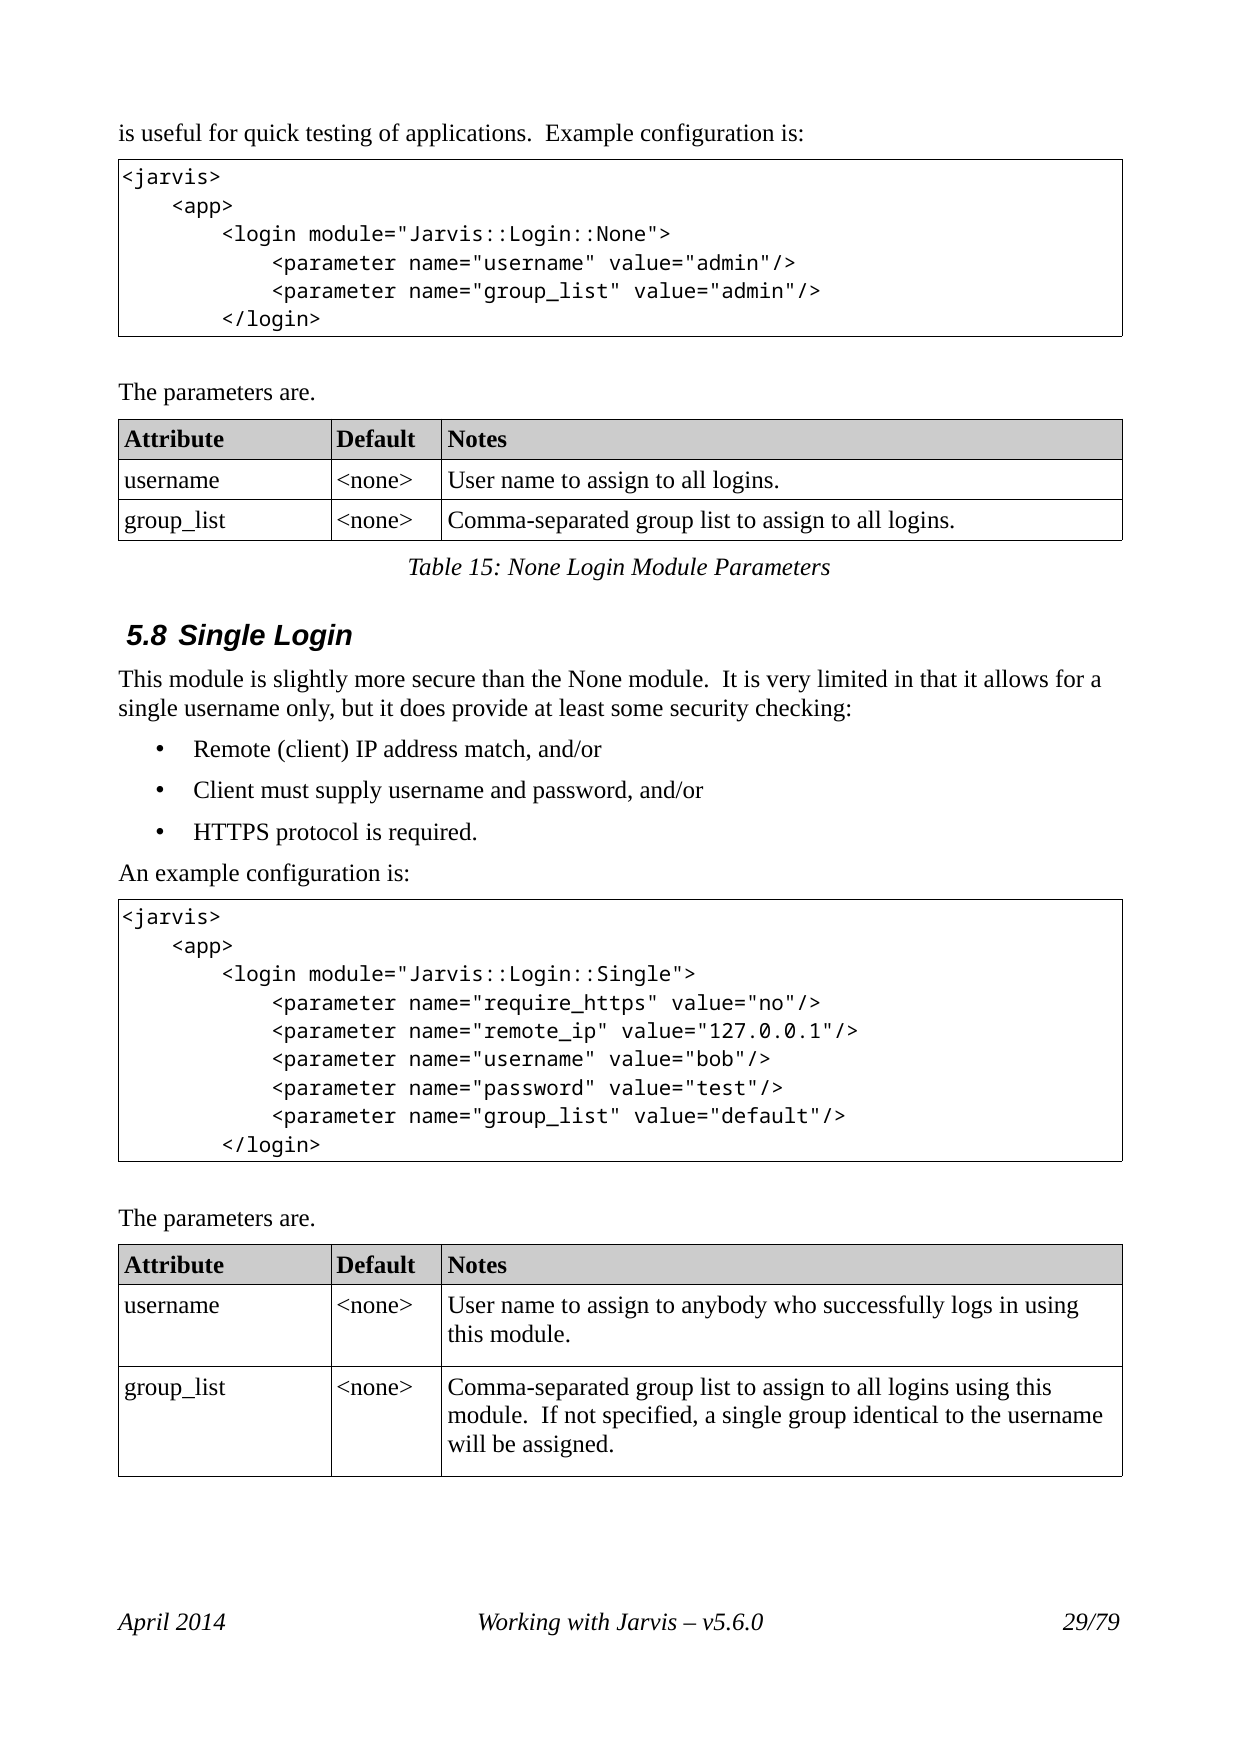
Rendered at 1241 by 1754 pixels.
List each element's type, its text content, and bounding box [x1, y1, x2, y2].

table_cell group_list [119, 500, 331, 539]
text <app> [119, 188, 1122, 216]
table_cell Comma-separated group list to assign to all logins. [442, 500, 1122, 539]
text <app> [119, 928, 1122, 956]
text The parameters are. [118, 377, 1122, 406]
table_header Default [332, 1245, 441, 1284]
table_cell User name to assign to all logins. [442, 460, 1122, 499]
text <jarvis> [119, 900, 1122, 928]
text is useful for quick testing of applications. Example configuration is: [118, 118, 1122, 147]
table_cell User name to assign to anybody who successfully logs in using this module. [442, 1285, 1122, 1366]
table_cell <none> [332, 1285, 441, 1366]
text This module is slightly more secure than the None module. It is very limited in that it allows for a single username only, but it does provide at least some security checking: [118, 664, 1122, 722]
list HTTPS protocol is required. [156, 817, 1122, 846]
list Remote (client) IP address match, and/or [156, 734, 1122, 763]
text An example configuration is: [118, 858, 1122, 887]
text <parameter name="username" value="bob"/> [119, 1042, 1122, 1070]
table_cell <none> [332, 460, 441, 499]
text <jarvis> [119, 160, 1122, 188]
text </login> [119, 1127, 1122, 1161]
table_header Attribute [119, 1245, 331, 1284]
text <parameter name="password" value="test"/> [119, 1070, 1122, 1098]
table_header Notes [442, 1245, 1122, 1284]
table_cell <none> [332, 500, 441, 539]
table_header Notes [442, 420, 1122, 459]
table_header Attribute [119, 420, 331, 459]
text <parameter name="remote_ip" value="127.0.0.1"/> [119, 1013, 1122, 1042]
text <login module="Jarvis::Login::Single"> [119, 956, 1122, 985]
table_cell <none> [332, 1367, 441, 1476]
table_cell group_list [119, 1367, 331, 1476]
text <parameter name="username" value="admin"/> [119, 245, 1122, 273]
table_header Default [332, 420, 441, 459]
subtitle Single Login [118, 618, 1122, 652]
text <parameter name="require_https" value="no"/> [119, 985, 1122, 1013]
text <parameter name="group_list" value="default"/> [119, 1098, 1122, 1127]
table_cell username [119, 460, 331, 499]
text <login module="Jarvis::Login::None"> [119, 216, 1122, 245]
text Table 15: None Login Module Parameters [118, 552, 1122, 581]
table_cell username [119, 1285, 331, 1366]
text The parameters are. [118, 1203, 1122, 1231]
text <parameter name="group_list" value="admin"/> [119, 273, 1122, 302]
table_cell Comma-separated group list to assign to all logins using this module. If not specified, a single group identical to the username will be assigned. [442, 1367, 1122, 1476]
list Client must supply username and password, and/or [156, 776, 1122, 804]
text </login> [119, 302, 1122, 336]
